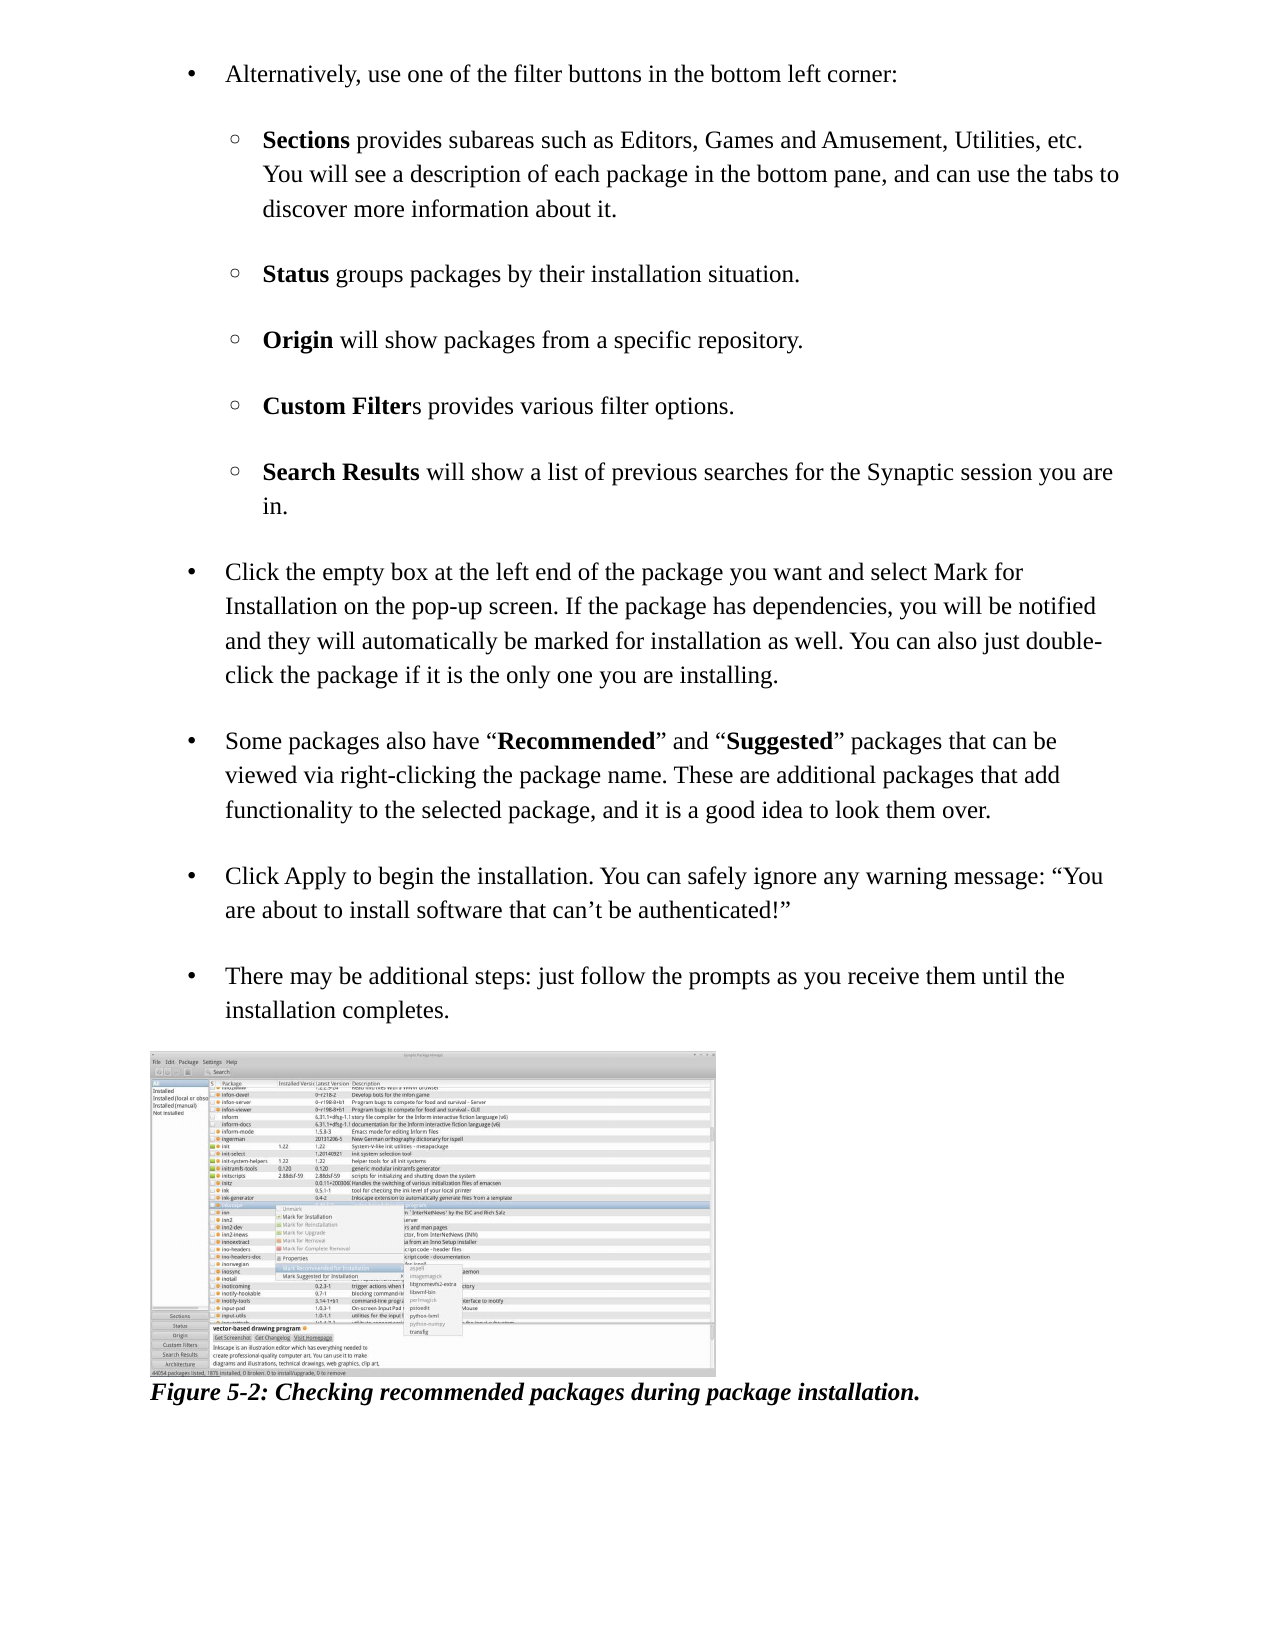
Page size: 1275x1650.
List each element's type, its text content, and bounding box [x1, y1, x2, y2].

list Search Results will show a list of previous searches for the Synaptic session you are in. [225, 457, 1125, 520]
list Custom Filters provides various filter options. [225, 391, 1125, 420]
list Some packages also have “Recommended” and “Suggested” packages that can be viewed via right-clicking the package name. These are additional packages that add functionality to the selected package, and it is a good idea to look them over. [187, 726, 1125, 824]
text Figure 5-2: Checking recommended packages during package installation. [150, 1377, 1125, 1406]
list Click Apply to begin the installation. You can safely ignore any warning message: “You are about to install software that can’t be authenticated!” [187, 861, 1125, 924]
list Click the empty box at the left end of the package you want and select Mark for Installation on the pop-up screen. If the package has dependencies, you will be notified and they will automatically be marked for installation as well. You can also just double-click the package if it is the only one you are installing. [187, 557, 1125, 689]
list Status groups packages by their installation situation. [225, 259, 1125, 288]
list There may be additional steps: just follow the prompts as you receive them until the installation completes. [187, 961, 1125, 1024]
list Alternatively, use one of the filter buttons in the bottom left corner: [187, 59, 1125, 88]
list Origin will show packages from a specific repository. [225, 325, 1125, 354]
list Sections provides subareas such as Editors, Games and Amusement, Utilities, etc. You will see a description of each package in the bottom pane, and can use the tabs to discover more information about it. [225, 125, 1125, 222]
picture [150, 1051, 716, 1377]
